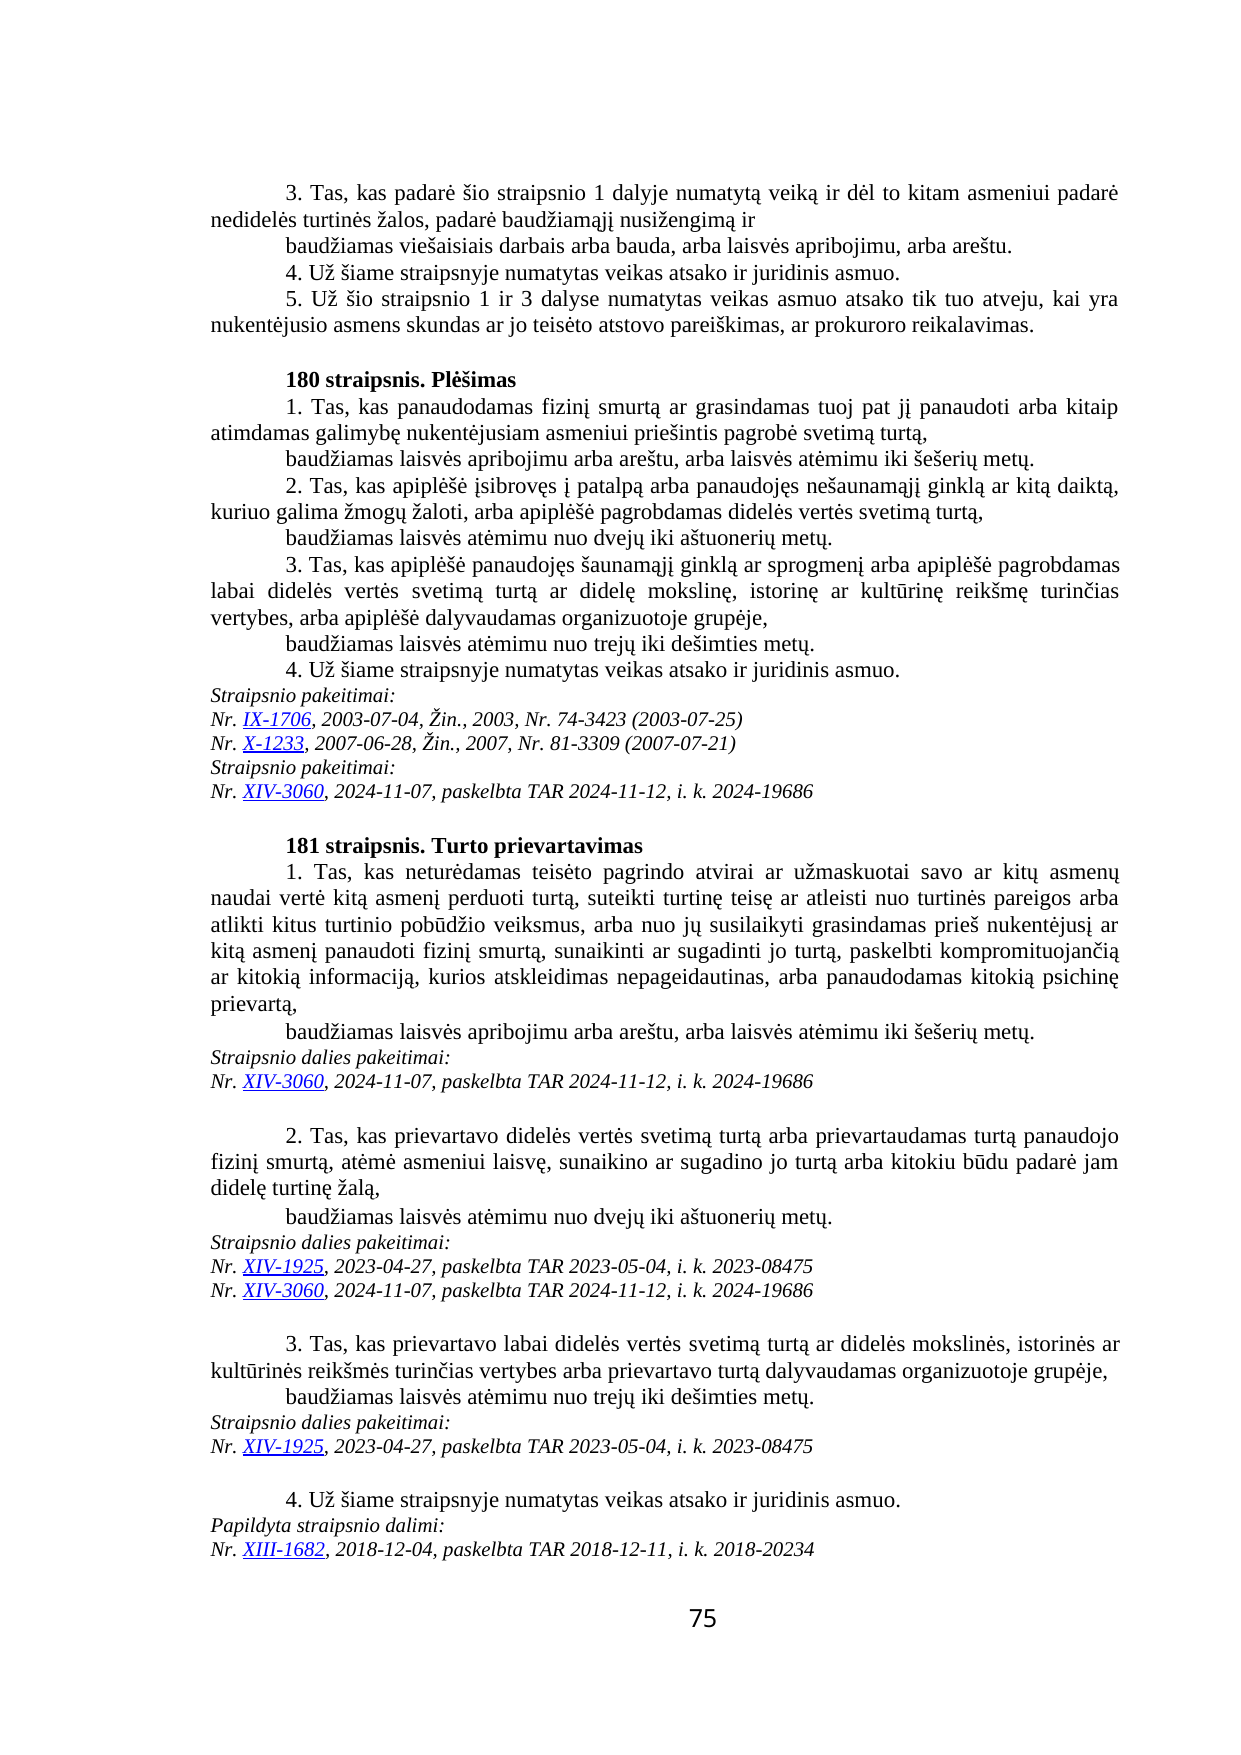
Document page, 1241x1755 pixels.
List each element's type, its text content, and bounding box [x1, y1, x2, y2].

text 3. Tas, kas apiplėšė panaudojęs šaunamąjį ginklą ar sprogmenį arba apiplėšė pagrobdamas labai didelės vertės svetimą turtą ar didelę mokslinę, istorinę ar kultūrinę reikšmę turinčias vertybes, arba apiplėšė dalyvaudamas organizuotoje grupėje, [210, 551, 1120, 630]
text baudžiamas laisvės atėmimu nuo trejų iki dešimties metų. [210, 1383, 1120, 1409]
text Straipsnio pakeitimai: [210, 683, 1120, 707]
text baudžiamas laisvės apribojimu arba areštu, arba laisvės atėmimu iki šešerių metų. [210, 1016, 1120, 1045]
text Papildyta straipsnio dalimi: [210, 1513, 1120, 1537]
text Straipsnio pakeitimai: [210, 755, 1120, 779]
text baudžiamas laisvės atėmimu nuo trejų iki dešimties metų. [210, 630, 1120, 656]
text 3. Tas, kas prievartavo labai didelės vertės svetimą turtą ar didelės mokslinės, istorinės ar kultūrinės reikšmės turinčias vertybes arba prievartavo turtą dalyvaudamas organizuotoje grupėje, [210, 1331, 1120, 1383]
text 1. Tas, kas neturėdamas teisėto pagrindo atvirai ar užmaskuotai savo ar kitų asmenų naudai vertė kitą asmenį perduoti turtą, suteikti turtinę teisę ar atleisti nuo turtinės pareigos arba atlikti kitus turtinio pobūdžio veiksmus, arba nuo jų susilaikyti grasindamas prieš nukentėjusį ar kitą asmenį panaudoti fizinį smurtą, sunaikinti ar sugadinti jo turtą, paskelbti kompromituojančią ar kitokią informaciją, kurios atskleidimas nepageidautinas, arba panaudodamas kitokią psichinę prievartą, [210, 858, 1120, 1016]
text baudžiamas laisvės atėmimu nuo dvejų iki aštuonerių metų. [210, 1201, 1120, 1229]
text Nr. X-1233, 2007-06-28, Žin., 2007, Nr. 81-3309 (2007-07-21) [210, 731, 1120, 755]
text 2. Tas, kas apiplėšė įsibrovęs į patalpą arba panaudojęs nešaunamąjį ginklą ar kitą daiktą, kuriuo galima žmogų žaloti, arba apiplėšė pagrobdamas didelės vertės svetimą turtą, [210, 472, 1120, 524]
text Straipsnio dalies pakeitimai: [210, 1409, 1120, 1434]
text baudžiamas laisvės atėmimu nuo dvejų iki aštuonerių metų. [210, 524, 1120, 551]
text 3. Tas, kas padarė šio straipsnio 1 dalyje numatytą veiką ir dėl to kitam asmeniui padarė nedidelės turtinės žalos, padarė baudžiamąjį nusižengimą ir [210, 179, 1120, 232]
text Nr. XIV-1925, 2023-04-27, paskelbta TAR 2023-05-04, i. k. 2023-08475 [210, 1434, 1120, 1458]
text Nr. XIV-3060, 2024-11-07, paskelbta TAR 2024-11-12, i. k. 2024-19686 [210, 1278, 1120, 1302]
text 4. Už šiame straipsnyje numatytas veikas atsako ir juridinis asmuo. [210, 656, 1120, 683]
text Nr. XIV-3060, 2024-11-07, paskelbta TAR 2024-11-12, i. k. 2024-19686 [210, 779, 1120, 803]
text baudžiamas laisvės apribojimu arba areštu, arba laisvės atėmimu iki šešerių metų. [210, 445, 1120, 472]
text 2. Tas, kas prievartavo didelės vertės svetimą turtą arba prievartaudamas turtą panaudojo fizinį smurtą, atėmė asmeniui laisvę, sunaikino ar sugadino jo turtą arba kitokiu būdu padarė jam didelę turtinę žalą, [210, 1122, 1120, 1201]
text Straipsnio dalies pakeitimai: [210, 1229, 1120, 1254]
text 180 straipsnis. Plėšimas [210, 366, 1120, 393]
text Nr. XIII-1682, 2018-12-04, paskelbta TAR 2018-12-11, i. k. 2018-20234 [210, 1537, 1120, 1561]
text 4. Už šiame straipsnyje numatytas veikas atsako ir juridinis asmuo. [210, 1486, 1120, 1513]
text 181 straipsnis. Turto prievartavimas [210, 832, 1120, 858]
text Nr. XIV-1925, 2023-04-27, paskelbta TAR 2023-05-04, i. k. 2023-08475 [210, 1254, 1120, 1278]
text Nr. IX-1706, 2003-07-04, Žin., 2003, Nr. 74-3423 (2003-07-25) [210, 707, 1120, 731]
text Straipsnio dalies pakeitimai: [210, 1045, 1120, 1069]
text Nr. XIV-3060, 2024-11-07, paskelbta TAR 2024-11-12, i. k. 2024-19686 [210, 1069, 1120, 1093]
text 5. Už šio straipsnio 1 ir 3 dalyse numatytas veikas asmuo atsako tik tuo atveju, kai yra nukentėjusio asmens skundas ar jo teisėto atstovo pareiškimas, ar prokuroro reikalavimas. [210, 285, 1120, 338]
text 4. Už šiame straipsnyje numatytas veikas atsako ir juridinis asmuo. [210, 258, 1120, 285]
text baudžiamas viešaisiais darbais arba bauda, arba laisvės apribojimu, arba areštu. [210, 232, 1120, 258]
text 1. Tas, kas panaudodamas fizinį smurtą ar grasindamas tuoj pat jį panaudoti arba kitaip atimdamas galimybę nukentėjusiam asmeniui priešintis pagrobė svetimą turtą, [210, 393, 1120, 445]
